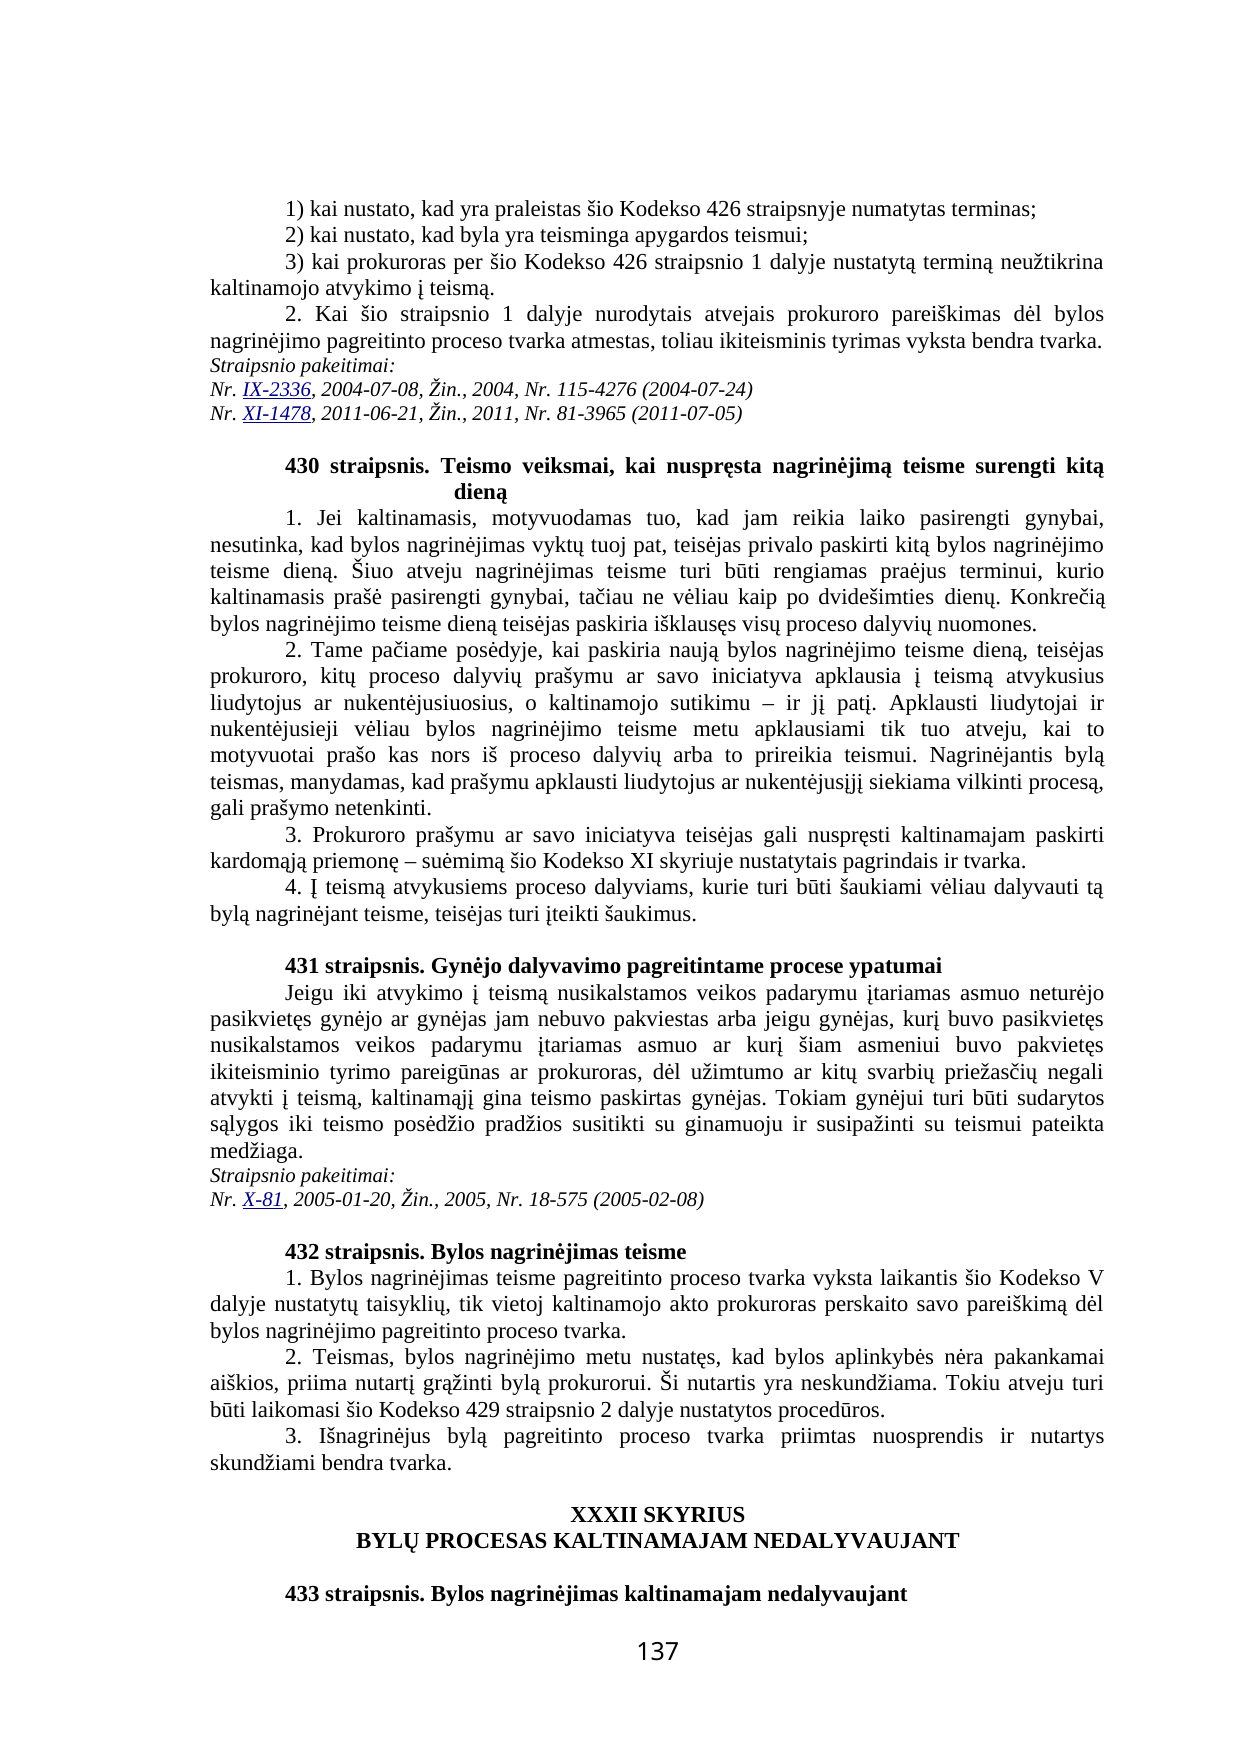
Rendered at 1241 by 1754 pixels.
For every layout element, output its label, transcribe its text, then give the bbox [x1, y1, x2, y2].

text 2) kai nustato, kad byla yra teisminga apygardos teismui; [210, 221, 1106, 248]
text 4. Į teismą atvykusiems proceso dalyviams, kurie turi būti šaukiami vėliau dalyvauti tą bylą nagrinėjant teisme, teisėjas turi įteikti šaukimus. [210, 873, 1106, 926]
text 1. Bylos nagrinėjimas teisme pagreitinto proceso tvarka vyksta laikantis šio Kodekso V dalyje nustatytų taisyklių, tik vietoj kaltinamojo akto prokuroras perskaito savo pareiškimą dėl bylos nagrinėjimo pagreitinto proceso tvarka. [210, 1264, 1106, 1343]
text Bylų procesas kaltinamajam nedalyvaujant [210, 1528, 1106, 1554]
text Nr. IX-2336, 2004-07-08, Žin., 2004, Nr. 115-4276 (2004-07-24) [210, 377, 1106, 401]
text 3. Išnagrinėjus bylą pagreitinto proceso tvarka priimtas nuosprendis ir nutartys skundžiami bendra tvarka. [210, 1422, 1106, 1475]
text Straipsnio pakeitimai: [210, 1163, 1106, 1187]
text 430 straipsnis. Teismo veiksmai, kai nuspręsta nagrinėjimą teisme surengti kitą dieną [285, 452, 1106, 504]
text 432 straipsnis. Bylos nagrinėjimas teisme [210, 1238, 1106, 1264]
text 1. Jei kaltinamasis, motyvuodamas tuo, kad jam reikia laiko pasirengti gynybai, nesutinka, kad bylos nagrinėjimas vyktų tuoj pat, teisėjas privalo paskirti kitą bylos nagrinėjimo teisme dieną. Šiuo atveju nagrinėjimas teisme turi būti rengiamas praėjus terminui, kurio kaltinamasis prašė pasirengti gynybai, tačiau ne vėliau kaip po dvidešimties dienų. Konkrečią bylos nagrinėjimo teisme dieną teisėjas paskiria išklausęs visų proceso dalyvių nuomones. [210, 504, 1106, 636]
text Nr. X-81, 2005-01-20, Žin., 2005, Nr. 18-575 (2005-02-08) [210, 1187, 1106, 1211]
text 1) kai nustato, kad yra praleistas šio Kodekso 426 straipsnyje numatytas terminas; [210, 195, 1106, 221]
text 431 straipsnis. Gynėjo dalyvavimo pagreitintame procese ypatumai [210, 952, 1106, 979]
text 2. Kai šio straipsnio 1 dalyje nurodytais atvejais prokuroro pareiškimas dėl bylos nagrinėjimo pagreitinto proceso tvarka atmestas, toliau ikiteisminis tyrimas vyksta bendra tvarka. [210, 300, 1106, 353]
subtitle XXXII skyrius [210, 1501, 1106, 1528]
text 3) kai prokuroras per šio Kodekso 426 straipsnio 1 dalyje nustatytą terminą neužtikrina kaltinamojo atvykimo į teismą. [210, 248, 1106, 300]
text 3. Prokuroro prašymu ar savo iniciatyva teisėjas gali nuspręsti kaltinamajam paskirti kardomąją priemonę – suėmimą šio Kodekso XI skyriuje nustatytais pagrindais ir tvarka. [210, 821, 1106, 873]
text 2. Tame pačiame posėdyje, kai paskiria naują bylos nagrinėjimo teisme dieną, teisėjas prokuroro, kitų proceso dalyvių prašymu ar savo iniciatyva apklausia į teismą atvykusius liudytojus ar nukentėjusiuosius, o kaltinamojo sutikimu – ir jį patį. Apklausti liudytojai ir nukentėjusieji vėliau bylos nagrinėjimo teisme metu apklausiami tik tuo atveju, kai to motyvuotai prašo kas nors iš proceso dalyvių arba to prireikia teismui. Nagrinėjantis bylą teismas, manydamas, kad prašymu apklausti liudytojus ar nukentėjusįjį siekiama vilkinti procesą, gali prašymo netenkinti. [210, 636, 1106, 821]
text Nr. XI-1478, 2011-06-21, Žin., 2011, Nr. 81-3965 (2011-07-05) [210, 401, 1106, 425]
text 2. Teismas, bylos nagrinėjimo metu nustatęs, kad bylos aplinkybės nėra pakankamai aiškios, priima nutartį grąžinti bylą prokurorui. Ši nutartis yra neskundžiama. Tokiu atveju turi būti laikomasi šio Kodekso 429 straipsnio 2 dalyje nustatytos procedūros. [210, 1343, 1106, 1422]
text 433 straipsnis. Bylos nagrinėjimas kaltinamajam nedalyvaujant [210, 1580, 1106, 1607]
text Jeigu iki atvykimo į teismą nusikalstamos veikos padarymu įtariamas asmuo neturėjo pasikvietęs gynėjo ar gynėjas jam nebuvo pakviestas arba jeigu gynėjas, kurį buvo pasikvietęs nusikalstamos veikos padarymu įtariamas asmuo ar kurį šiam asmeniui buvo pakvietęs ikiteisminio tyrimo pareigūnas ar prokuroras, dėl užimtumo ar kitų svarbių priežasčių negali atvykti į teismą, kaltinamąjį gina teismo paskirtas gynėjas. Tokiam gynėjui turi būti sudarytos sąlygos iki teismo posėdžio pradžios susitikti su ginamuoju ir susipažinti su teismui pateikta medžiaga. [210, 979, 1106, 1163]
text Straipsnio pakeitimai: [210, 353, 1106, 377]
